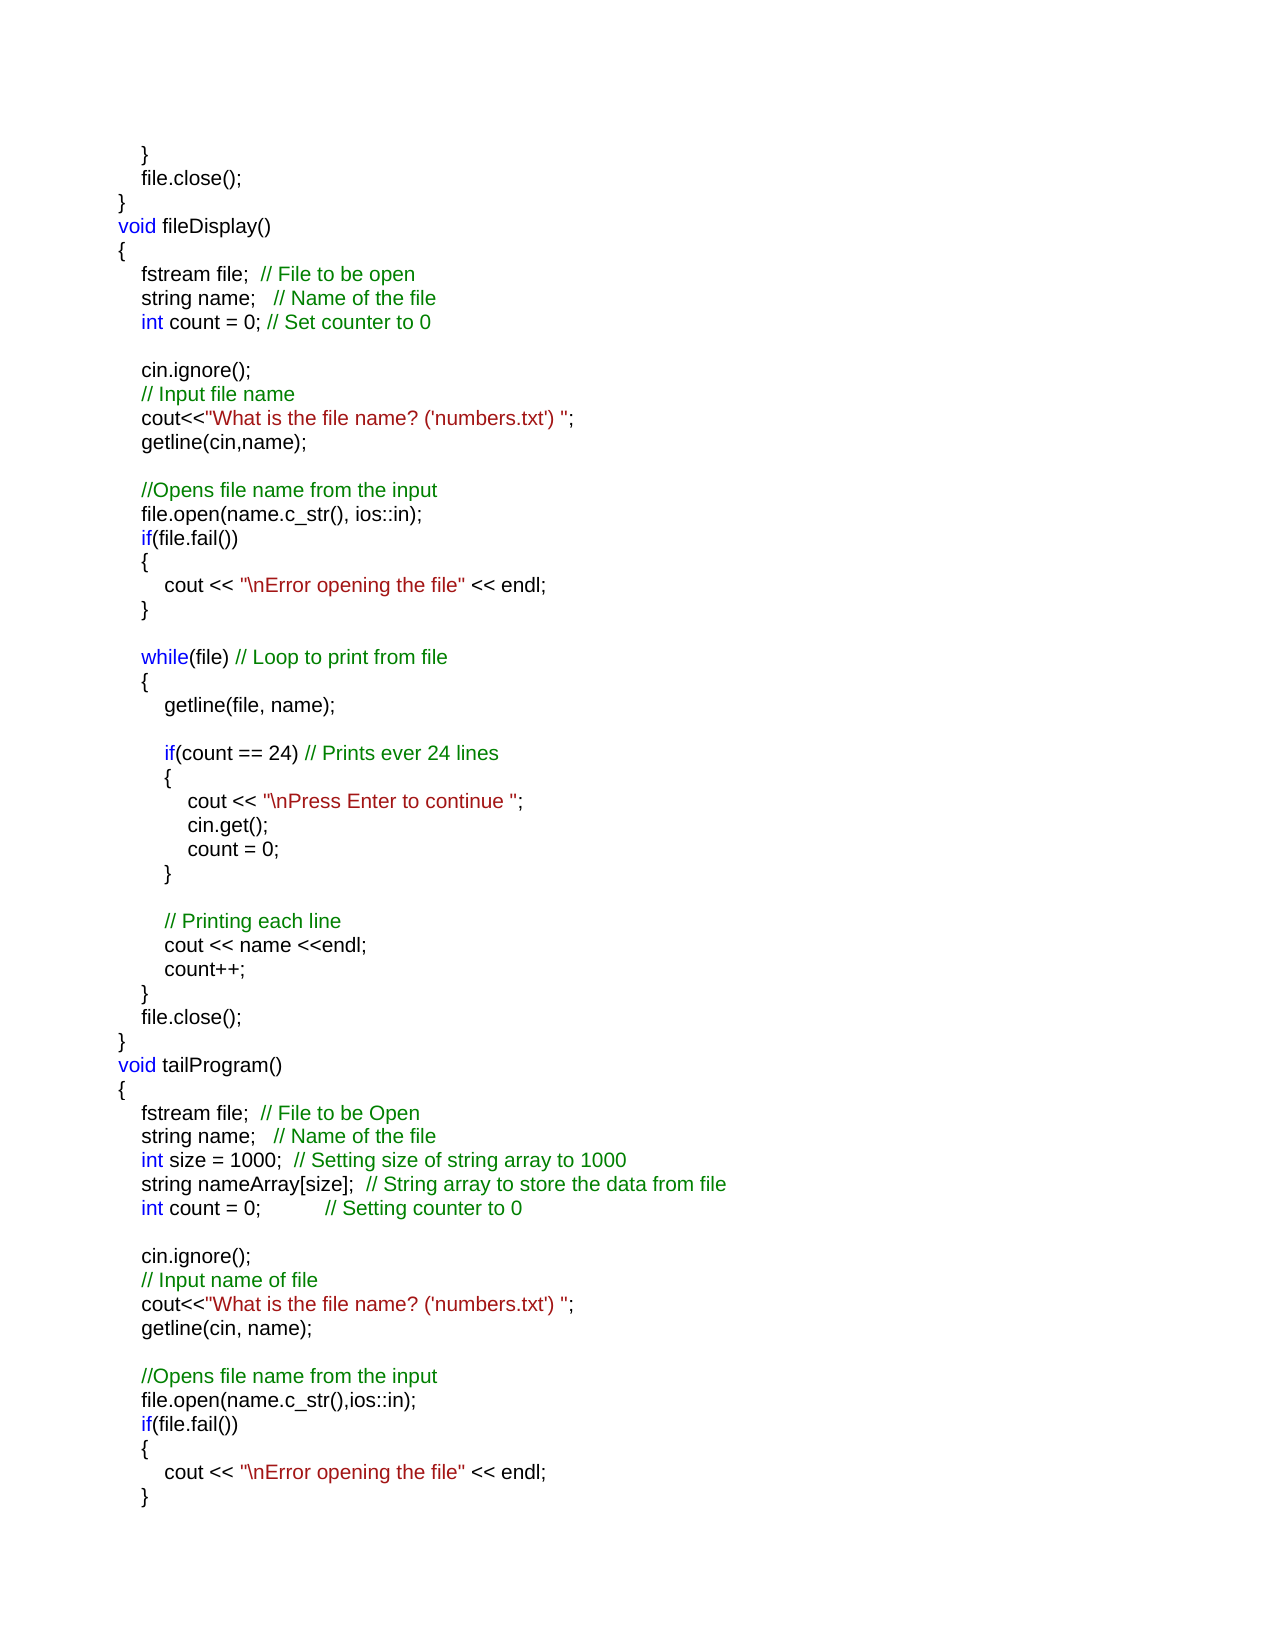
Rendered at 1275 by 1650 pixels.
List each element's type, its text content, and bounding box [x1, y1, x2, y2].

text int count = 0; // Set counter to 0 [118, 310, 1157, 334]
text cin.ignore(); [118, 1244, 1157, 1268]
text getline(file, name); [118, 693, 1157, 717]
text { [118, 669, 1157, 693]
text file.close(); [118, 166, 1157, 190]
text while(file) // Loop to print from file [118, 645, 1157, 669]
text file.open(name.c_str(), ios::in); [118, 501, 1157, 525]
text void tailProgram() [118, 1052, 1157, 1076]
text } [118, 861, 1157, 885]
text int count = 0; // Setting counter to 0 [118, 1196, 1157, 1220]
text string name; // Name of the file [118, 1124, 1157, 1148]
text file.close(); [118, 1004, 1157, 1028]
text int size = 1000; // Setting size of string array to 1000 [118, 1148, 1157, 1172]
text { [118, 765, 1157, 789]
text } [118, 1028, 1157, 1052]
text { [118, 238, 1157, 262]
text cout << "\nError opening the file" << endl; [118, 573, 1157, 597]
text // Printing each line [118, 909, 1157, 933]
text cout << name <<endl; [118, 933, 1157, 957]
text // Input name of file [118, 1268, 1157, 1292]
text cin.get(); [118, 813, 1157, 837]
text cout << "\nPress Enter to continue "; [118, 789, 1157, 813]
text //Opens file name from the input [118, 1364, 1157, 1388]
text file.open(name.c_str(),ios::in); [118, 1388, 1157, 1412]
text } [118, 190, 1157, 214]
text //Opens file name from the input [118, 477, 1157, 501]
text cin.ignore(); [118, 358, 1157, 382]
text string nameArray[size]; // String array to store the data from file [118, 1172, 1157, 1196]
text fstream file; // File to be open [118, 262, 1157, 286]
text fstream file; // File to be Open [118, 1100, 1157, 1124]
text } [118, 597, 1157, 621]
text if(file.fail()) [118, 525, 1157, 549]
text } [118, 981, 1157, 1004]
text cout<<"What is the file name? ('numbers.txt') "; [118, 406, 1157, 429]
text cout<<"What is the file name? ('numbers.txt') "; [118, 1292, 1157, 1316]
text if(file.fail()) [118, 1412, 1157, 1436]
text void fileDisplay() [118, 214, 1157, 238]
text if(count == 24) // Prints ever 24 lines [118, 741, 1157, 765]
text // Input file name [118, 382, 1157, 406]
text count = 0; [118, 837, 1157, 861]
text } [118, 1484, 1157, 1508]
text { [118, 549, 1157, 573]
text string name; // Name of the file [118, 286, 1157, 310]
text getline(cin,name); [118, 429, 1157, 453]
text count++; [118, 957, 1157, 981]
text } [118, 142, 1157, 166]
text { [118, 1436, 1157, 1460]
text cout << "\nError opening the file" << endl; [118, 1460, 1157, 1484]
text { [118, 1076, 1157, 1100]
text getline(cin, name); [118, 1316, 1157, 1340]
